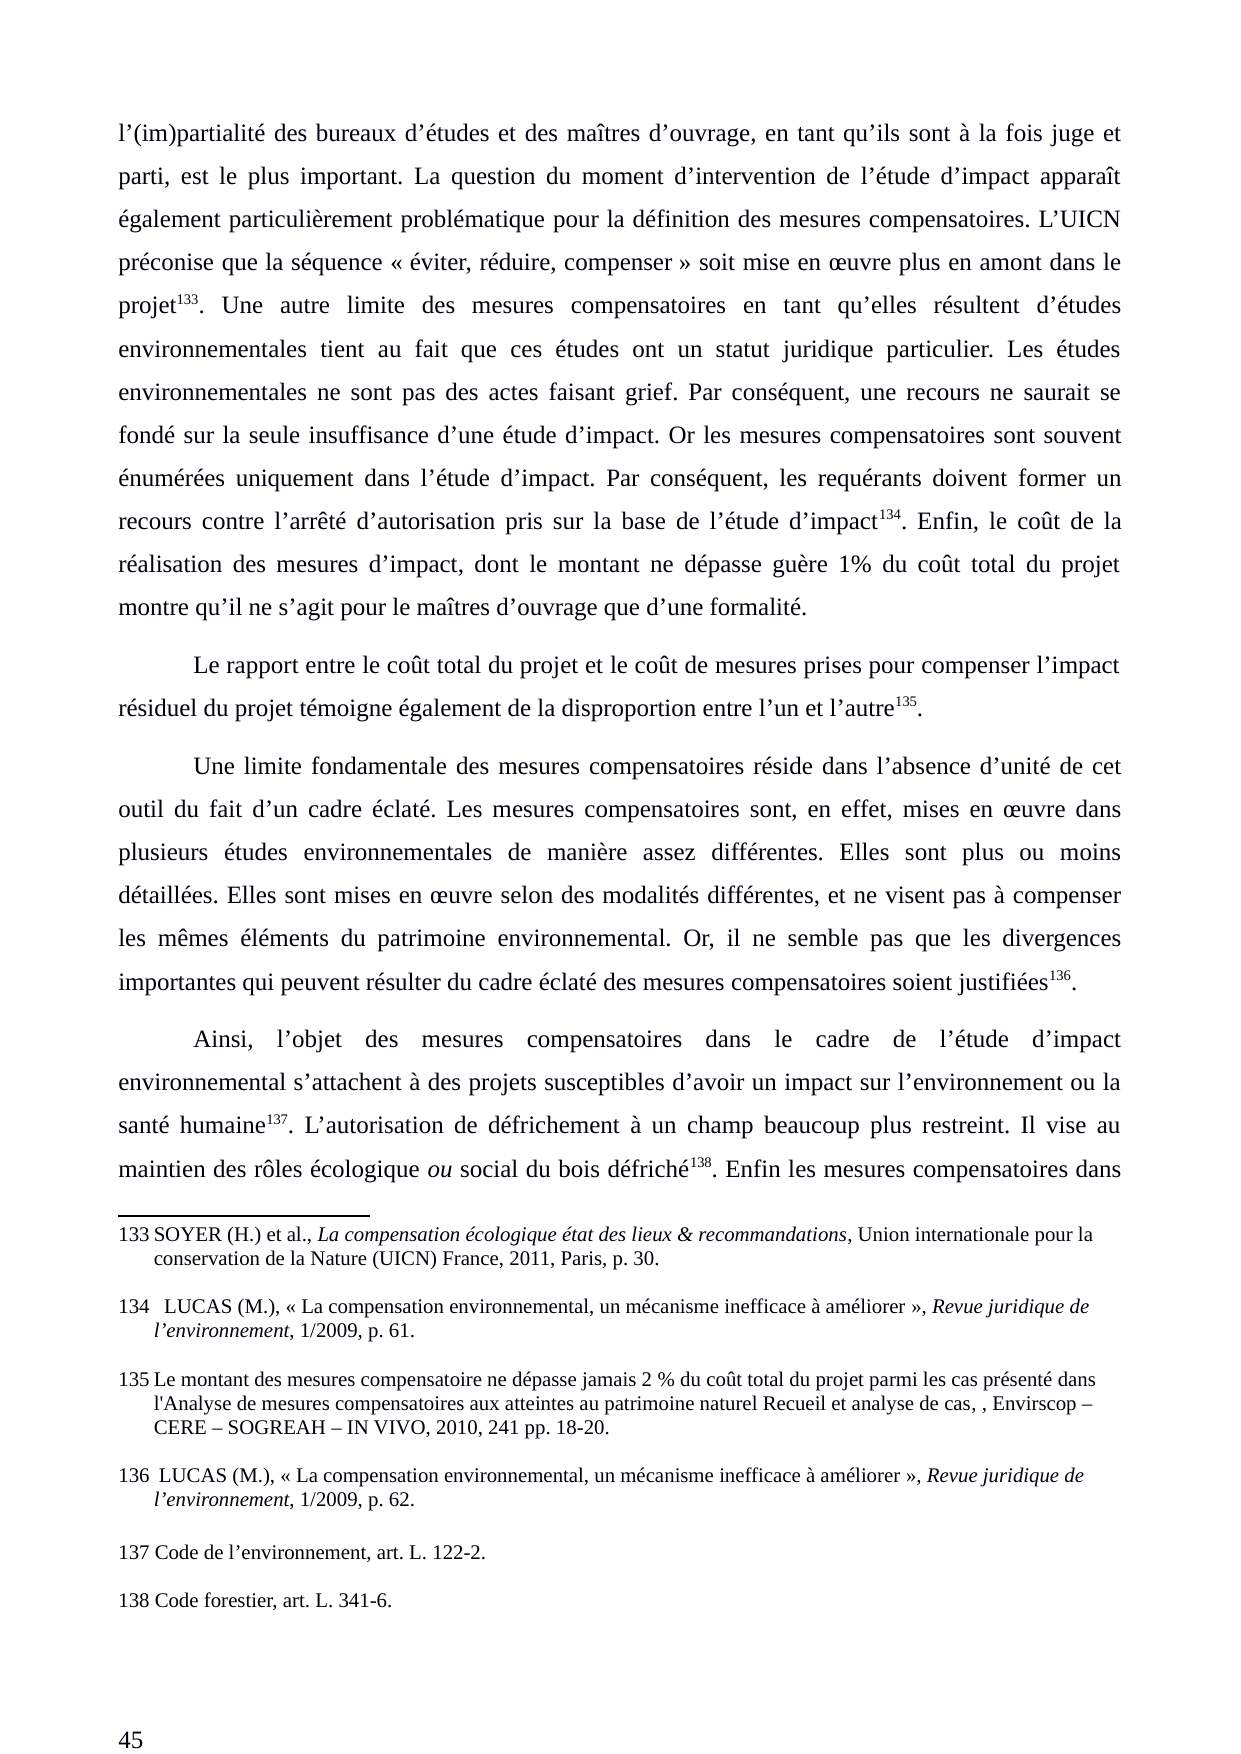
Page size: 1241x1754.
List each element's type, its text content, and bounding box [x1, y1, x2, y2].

text Code forestier, art. L. 341-6. [118, 1588, 1122, 1612]
text l’(im)partialité des bureaux d’études et des maîtres d’ouvrage, en tant qu’ils sont à la fois juge et parti, est le plus important. La question du moment d’intervention de l’étude d’impact apparaît également particulièrement problématique pour la définition des mesures compensatoires. L’UICN préconise que la séquence « éviter, réduire, compenser » soit mise en œuvre plus en amont dans le projet. Une autre limite des mesures compensatoires en tant qu’elles résultent d’études environnementales tient au fait que ces études ont un statut juridique particulier. Les études environnementales ne sont pas des actes faisant grief. Par conséquent, une recours ne saurait se fondé sur la seule insuffisance d’une étude d’impact. Or les mesures compensatoires sont souvent énumérées uniquement dans l’étude d’impact. Par conséquent, les requérants doivent former un recours contre l’arrêté d’autorisation pris sur la base de l’étude d’impact. Enfin, le coût de la réalisation des mesures d’impact, dont le montant ne dépasse guère 1% du coût total du projet montre qu’il ne s’agit pour le maîtres d’ouvrage que d’une formalité. [118, 118, 1122, 621]
text Le montant des mesures compensatoire ne dépasse jamais 2 % du coût total du projet parmi les cas présenté dans l'Analyse de mesures compensatoires aux atteintes au patrimoine naturel Recueil et analyse de cas, , Envirscop – CERE – SOGREAH – IN VIVO, 2010, 241 pp. 18-20. [118, 1366, 1122, 1439]
text Une limite fondamentale des mesures compensatoires réside dans l’absence d’unité de cet outil du fait d’un cadre éclaté. Les mesures compensatoires sont, en effet, mises en œuvre dans plusieurs études environnementales de manière assez différentes. Elles sont plus ou moins détaillées. Elles sont mises en œuvre selon des modalités différentes, et ne visent pas à compenser les mêmes éléments du patrimoine environnemental. Or, il ne semble pas que les divergences importantes qui peuvent résulter du cadre éclaté des mesures compensatoires soient justifiées. [118, 751, 1122, 995]
text Ainsi, l’objet des mesures compensatoires dans le cadre de l’étude d’impact environnemental s’attachent à des projets susceptibles d’avoir un impact sur l’environnement ou la santé humaine. L’autorisation de défrichement à un champ beaucoup plus restreint. Il vise au maintien des rôles écologique ou social du bois défriché. Enfin les mesures compensatoires dans [118, 1024, 1122, 1182]
text Le rapport entre le coût total du projet et le coût de mesures prises pour compenser l’impact résiduel du projet témoigne également de la disproportion entre l’un et l’autre. [118, 650, 1122, 722]
text LUCAS (M.), « La compensation environnemental, un mécanisme inefficace à améliorer », Revue juridique de l’environnement, 1/2009, p. 62. [118, 1463, 1122, 1511]
text LUCAS (M.), « La compensation environnemental, un mécanisme inefficace à améliorer », Revue juridique de l’environnement, 1/2009, p. 61. [118, 1294, 1122, 1342]
text Code de l’environnement, art. L. 122-2. [118, 1539, 1122, 1564]
text SOYER (H.) et al., La compensation écologique état des lieux & recommandations, Union internationale pour la conservation de la Nature (UICN) France, 2011, Paris, p. 30. [118, 1222, 1122, 1270]
